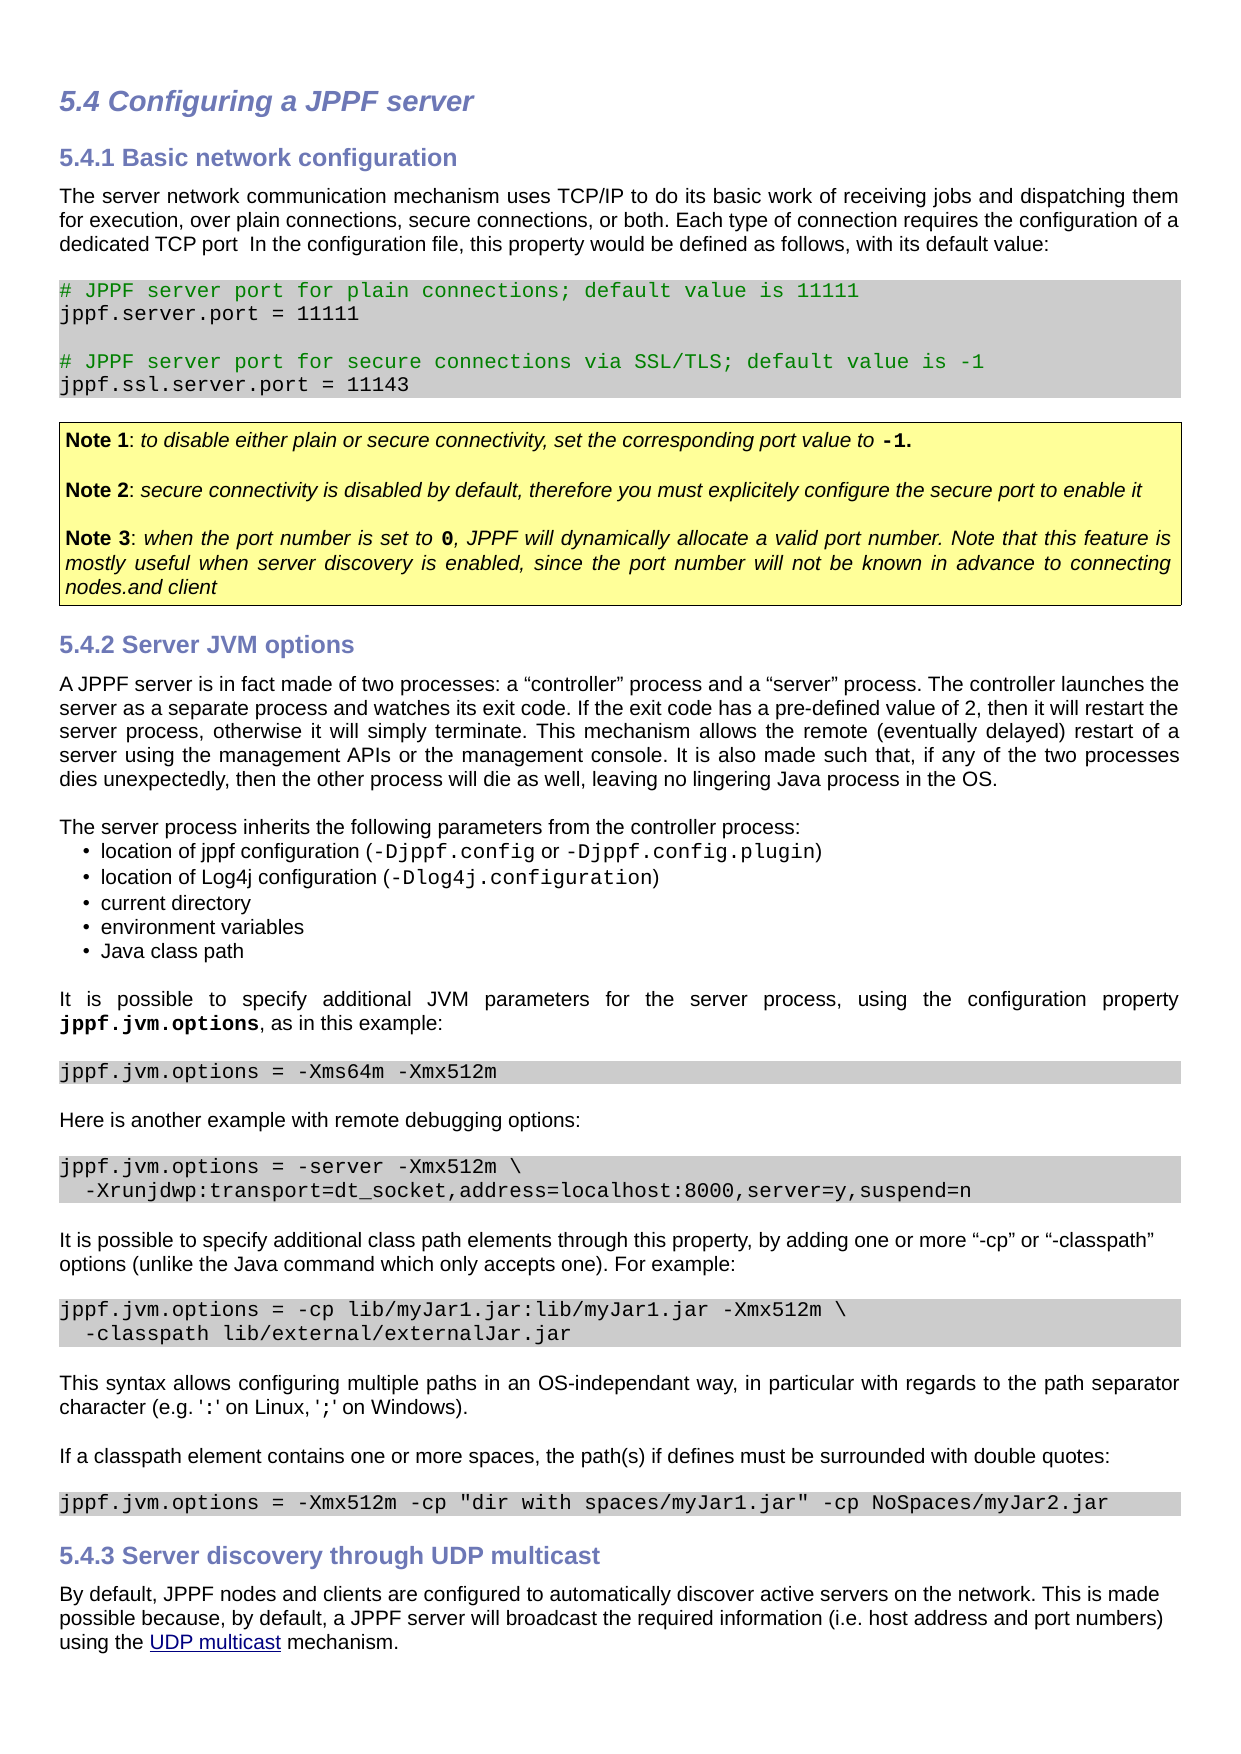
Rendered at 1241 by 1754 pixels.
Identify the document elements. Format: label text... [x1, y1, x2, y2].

text # JPPF server port for plain connections; default value is 11111 [59, 280, 1181, 303]
text Note 3: when the port number is set to 0, JPPF will dynamically allocate a valid port number. Note that this feature is mostly useful when server discovery is enabled, since the port number will not be known in advance to connecting nodes.and client [60, 519, 1181, 605]
text jppf.server.port = 11111 [59, 303, 1181, 327]
list location of Log4j configuration (-Dlog4j.configuration) [83, 865, 1181, 891]
text This syntax allows configuring multiple paths in an OS-independant way, in particular with regards to the path separator character (e.g. ':' on Linux, ';' on Windows). [59, 1371, 1181, 1420]
text It is possible to specify additional JVM parameters for the server process, using the configuration property jppf.jvm.options, as in this example: [59, 987, 1181, 1037]
list environment variables [83, 915, 1181, 939]
subtitle Server discovery through UDP multicast [59, 1541, 1181, 1569]
text Note 2: secure connectivity is disabled by default, therefore you must explicitely configure the secure port to enable it [60, 471, 1181, 495]
text The server network communication mechanism uses TCP/IP to do its basic work of receiving jobs and dispatching them for execution, over plain connections, secure connections, or both. Each type of connection requires the configuration of a dedicated TCP port In the configuration file, this property would be defined as follows, with its default value: [59, 184, 1181, 256]
text jppf.jvm.options = -server -Xmx512m \ -Xrunjdwp:transport=dt_socket,address=localhost:8000,server=y,suspend=n [59, 1156, 1181, 1203]
text -classpath lib/external/externalJar.jar [59, 1323, 1181, 1347]
text jppf.ssl.server.port = 11143 [59, 374, 1181, 398]
text By default, JPPF nodes and clients are configured to automatically discover active servers on the network. This is made possible because, by default, a JPPF server will broadcast the required information (i.e. host address and port numbers) using the UDP multicast mechanism. [59, 1582, 1181, 1654]
text Here is another example with remote debugging options: [59, 1108, 1181, 1132]
text A JPPF server is in fact made of two processes: a “controller” process and a “server” process. The controller launches the server as a separate process and watches its exit code. If the exit code has a pre-defined value of 2, then it will restart the server process, otherwise it will simply terminate. This mechanism allows the remote (eventually delayed) restart of a server using the management APIs or the management console. It is also made such that, if any of the two processes dies unexpectedly, then the other process will die as well, leaving no lingering Java process in the OS. [59, 671, 1181, 791]
text # JPPF server port for secure connections via SSL/TLS; default value is -1 [59, 351, 1181, 374]
list location of jppf configuration (-Djppf.config or -Djppf.config.plugin) [83, 839, 1181, 865]
subtitle Basic network configuration [59, 143, 1181, 171]
list Java class path [83, 939, 1181, 963]
text If a classpath element contains one or more spaces, the path(s) if defines must be surrounded with double quotes: [59, 1444, 1181, 1468]
text jppf.jvm.options = -Xmx512m -cp "dir with spaces/myJar1.jar" -cp NoSpaces/myJar2.jar [59, 1492, 1181, 1516]
list current directory [83, 891, 1181, 915]
text It is possible to specify additional class path elements through this property, by adding one or more “-cp” or “-classpath” options (unlike the Java command which only accepts one). For example: [59, 1227, 1181, 1275]
text jppf.jvm.options = -Xms64m -Xmx512m [59, 1061, 1181, 1084]
text Note 1: to disable either plain or secure connectivity, set the corresponding port value to -1. [60, 423, 1181, 448]
text jppf.jvm.options = -cp lib/myJar1.jar:lib/myJar1.jar -Xmx512m \ [59, 1299, 1181, 1323]
text The server process inherits the following parameters from the controller process: [59, 815, 1181, 839]
subtitle Server JVM options [59, 630, 1181, 659]
subtitle Configuring a JPPF server [59, 84, 1181, 118]
